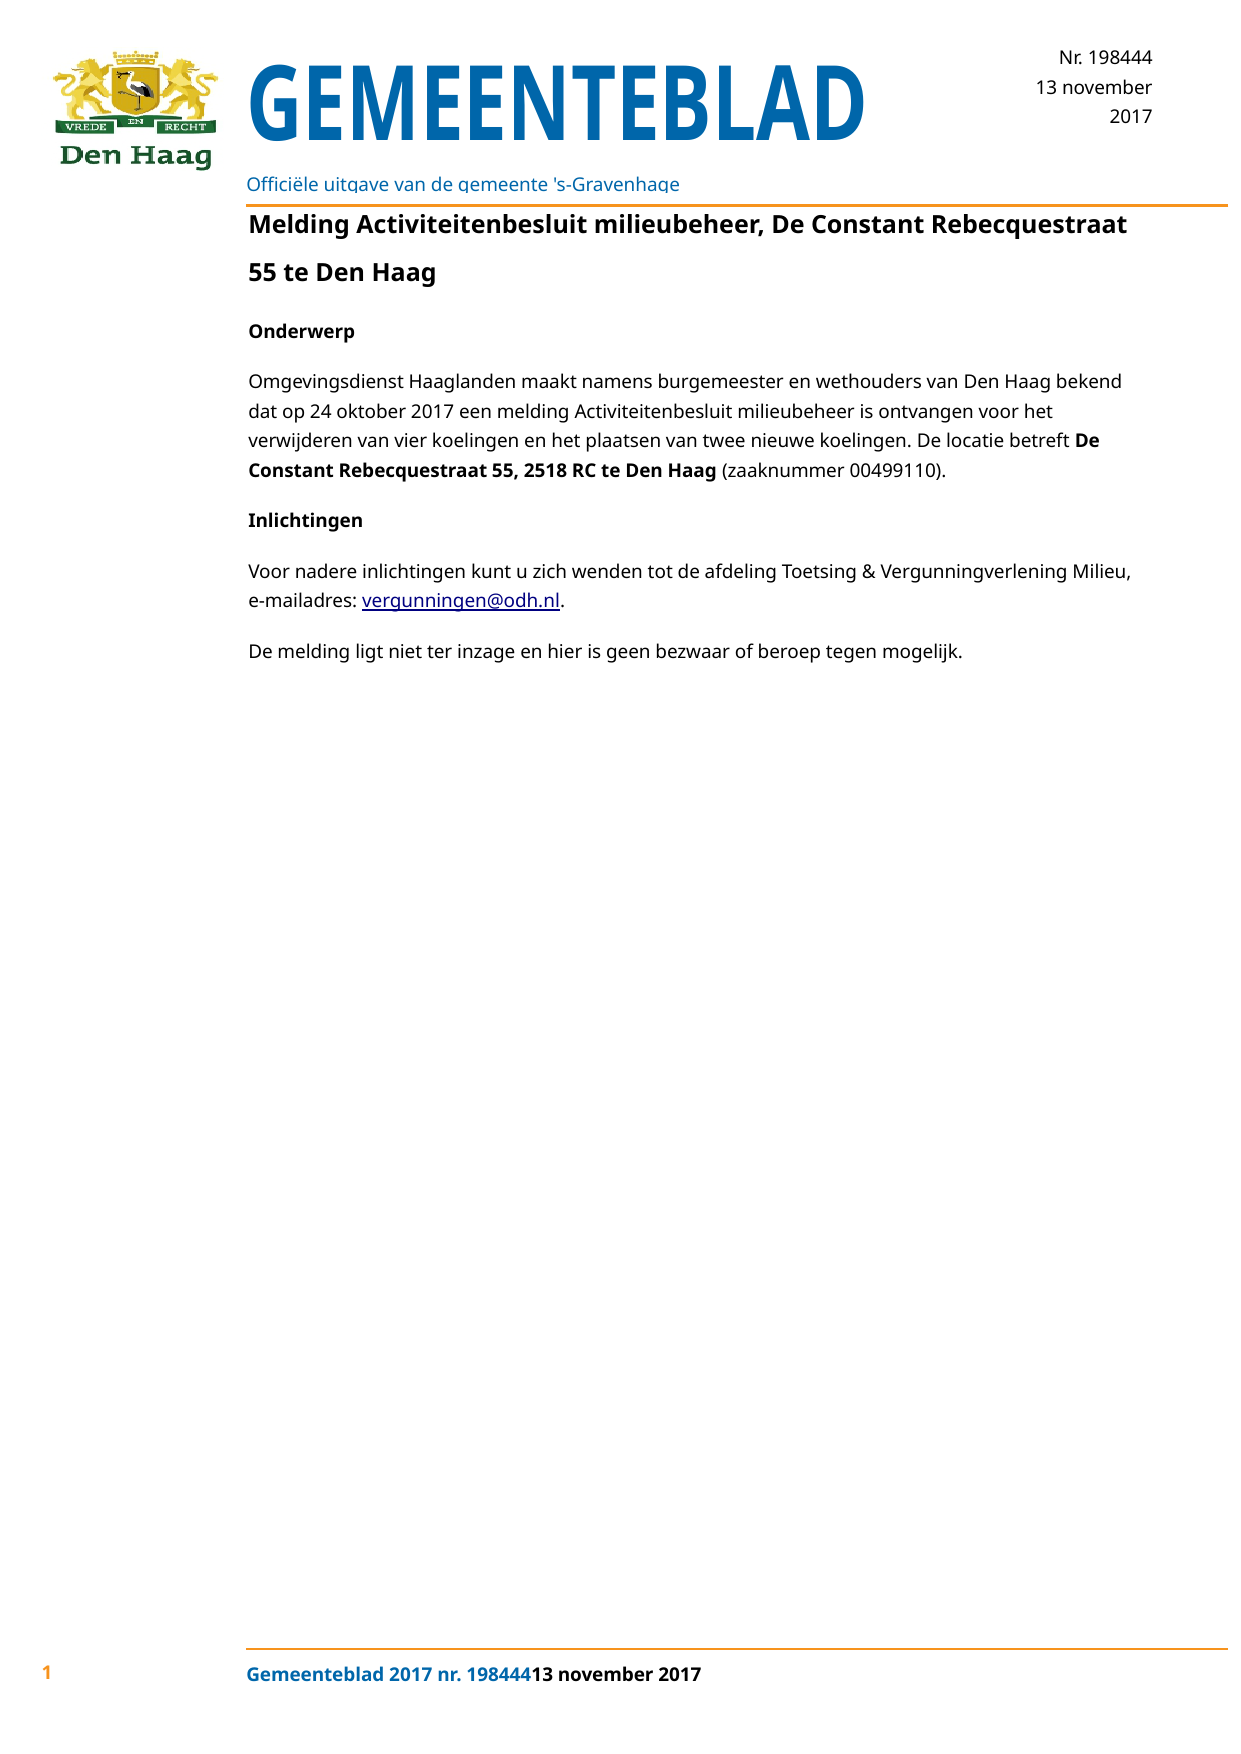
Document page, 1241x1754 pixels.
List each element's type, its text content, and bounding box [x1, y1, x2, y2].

text Inlichtingen [248, 507, 1152, 533]
text Omgevingsdienst Haaglanden maakt namens burgemeester en wethouders van Den Haag bekend dat op 24 oktober 2017 een melding Activiteitenbesluit milieubeheer is ontvangen voor het verwijderen van vier koelingen en het plaatsen van twee nieuwe koelingen. De locatie betreft De Constant Rebecquestraat 55, 2518 RC te Den Haag (zaaknummer 00499110). [248, 368, 1152, 483]
text De melding ligt niet ter inzage en hier is geen bezwaar of beroep tegen mogelijk. [248, 638, 1152, 664]
text Onderwerp [248, 318, 1152, 344]
text Melding Activiteitenbesluit milieubeheer, De Constant Rebecquestraat 55 te Den Haag [248, 207, 1152, 288]
text Voor nadere inlichtingen kunt u zich wenden tot de afdeling Toetsing & Vergunningverlening Milieu, e-mailadres: vergunningen@odh.nl. [248, 558, 1152, 613]
picture [41, 47, 231, 172]
